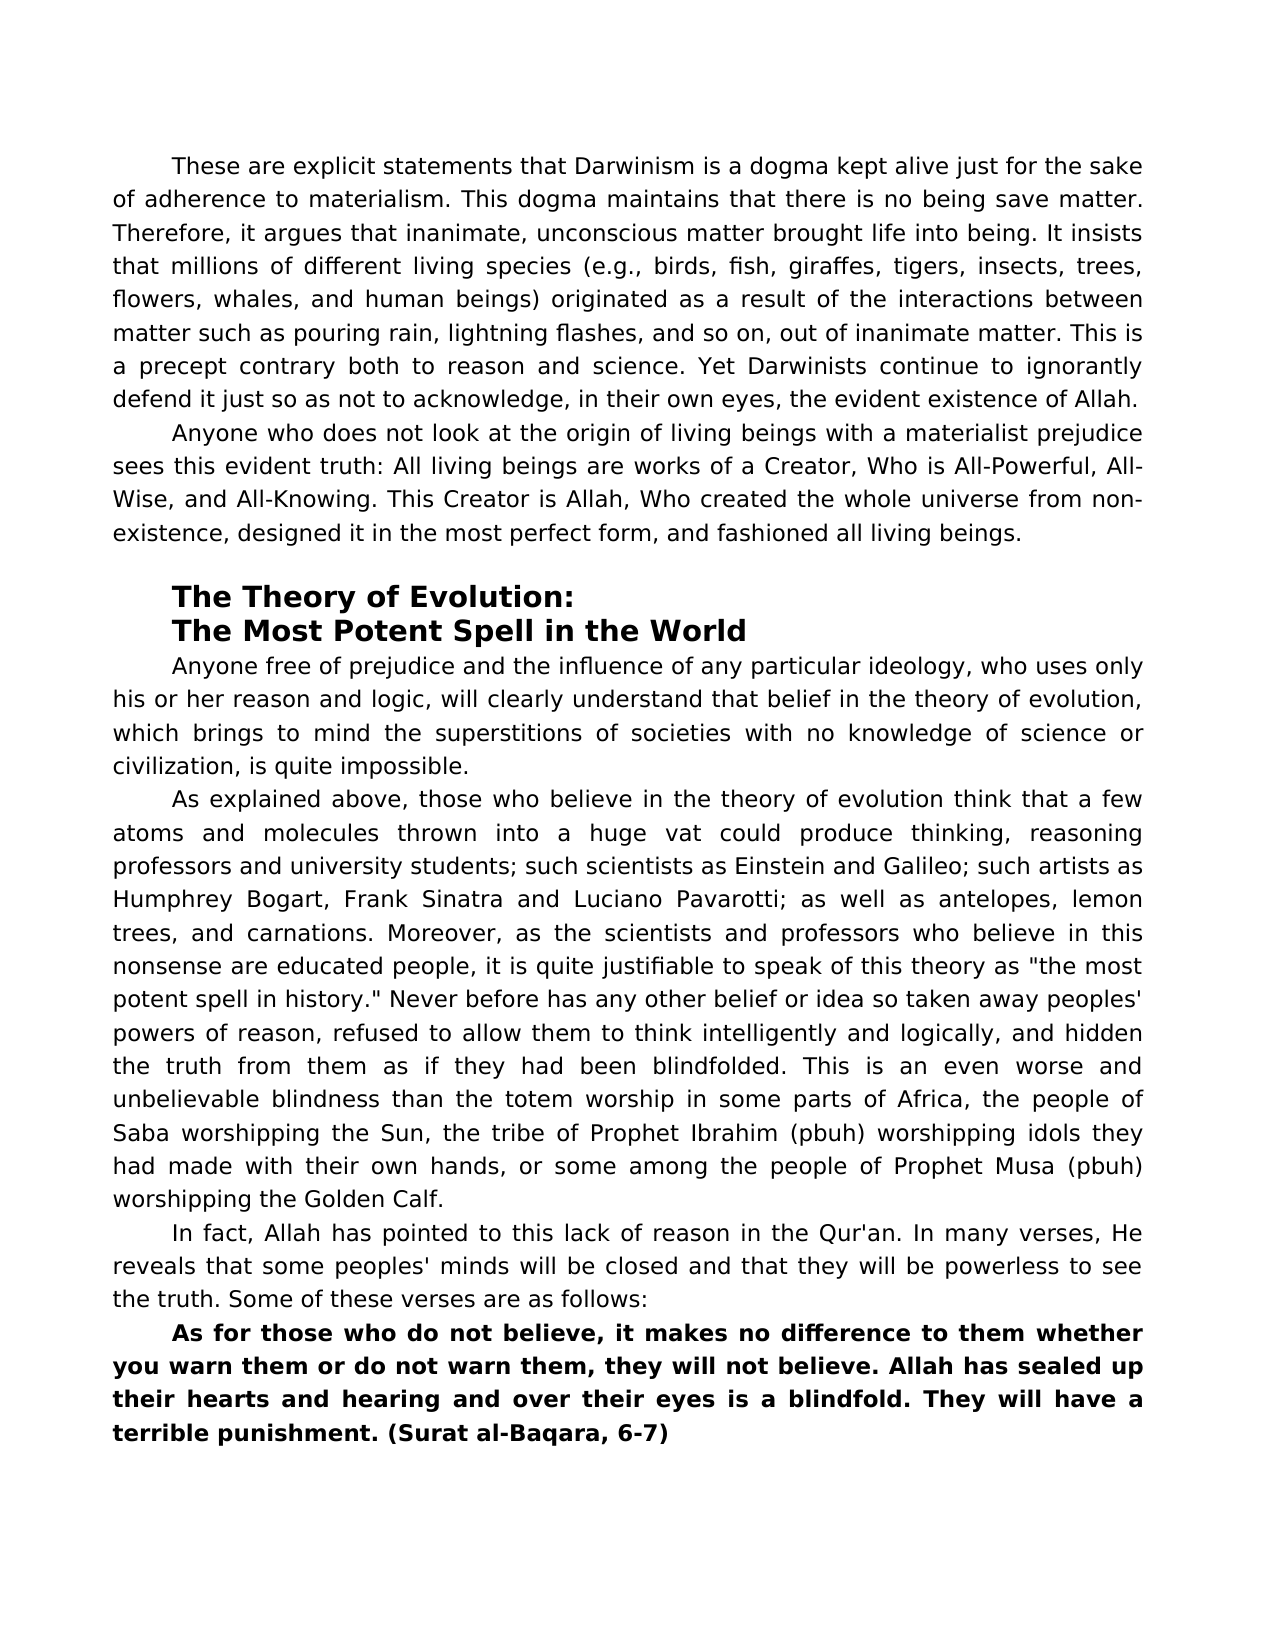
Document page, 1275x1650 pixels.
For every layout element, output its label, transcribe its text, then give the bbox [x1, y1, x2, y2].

text These are explicit statements that Darwinism is a dogma kept alive just for the sake of adherence to materialism. This dogma maintains that there is no being save matter. Therefore, it argues that inanimate, unconscious matter brought life into being. It insists that millions of different living species (e.g., birds, fish, giraffes, tigers, insects, trees, flowers, whales, and human beings) originated as a result of the interactions between matter such as pouring rain, lightning flashes, and so on, out of inanimate matter. This is a precept contrary both to reason and science. Yet Darwinists continue to ignorantly defend it just so as not to acknowledge, in their own eyes, the evident existence of Allah. [112, 148, 1145, 414]
text The Most Potent Spell in the World [112, 614, 1145, 648]
text As explained above, those who believe in the theory of evolution think that a few atoms and molecules thrown into a huge vat could produce thinking, reasoning professors and university students; such scientists as Einstein and Galileo; such artists as Humphrey Bogart, Frank Sinatra and Luciano Pavarotti; as well as antelopes, lemon trees, and carnations. Moreover, as the scientists and professors who believe in this nonsense are educated people, it is quite justifiable to speak of this theory as "the most potent spell in history." Never before has any other belief or idea so taken away peoples' powers of reason, refused to allow them to think intelligently and logically, and hidden the truth from them as if they had been blindfolded. This is an even worse and unbelievable blindness than the totem worship in some parts of Africa, the people of Saba worshipping the Sun, the tribe of Prophet Ibrahim (pbuh) worshipping idols they had made with their own hands, or some among the people of Prophet Musa (pbuh) worshipping the Golden Calf. [112, 781, 1145, 1214]
text As for those who do not believe, it makes no difference to them whether you warn them or do not warn them, they will not believe. Allah has sealed up their hearts and hearing and over their eyes is a blindfold. They will have a terrible punishment. (Surat al-Baqara, 6-7) [112, 1314, 1145, 1448]
text Anyone free of prejudice and the influence of any particular ideology, who uses only his or her reason and logic, will clearly understand that belief in the theory of evolution, which brings to mind the superstitions of societies with no knowledge of science or civilization, is quite impossible. [112, 648, 1145, 781]
text The Theory of Evolution: [112, 581, 1145, 614]
text In fact, Allah has pointed to this lack of reason in the Qur'an. In many verses, He reveals that some peoples' minds will be closed and that they will be powerless to see the truth. Some of these verses are as follows: [112, 1214, 1145, 1314]
text Anyone who does not look at the origin of living beings with a materialist prejudice sees this evident truth: All living beings are works of a Creator, Who is All-Powerful, All-Wise, and All-Knowing. This Creator is Allah, Who created the whole universe from non-existence, designed it in the most perfect form, and fashioned all living beings. [112, 414, 1145, 548]
